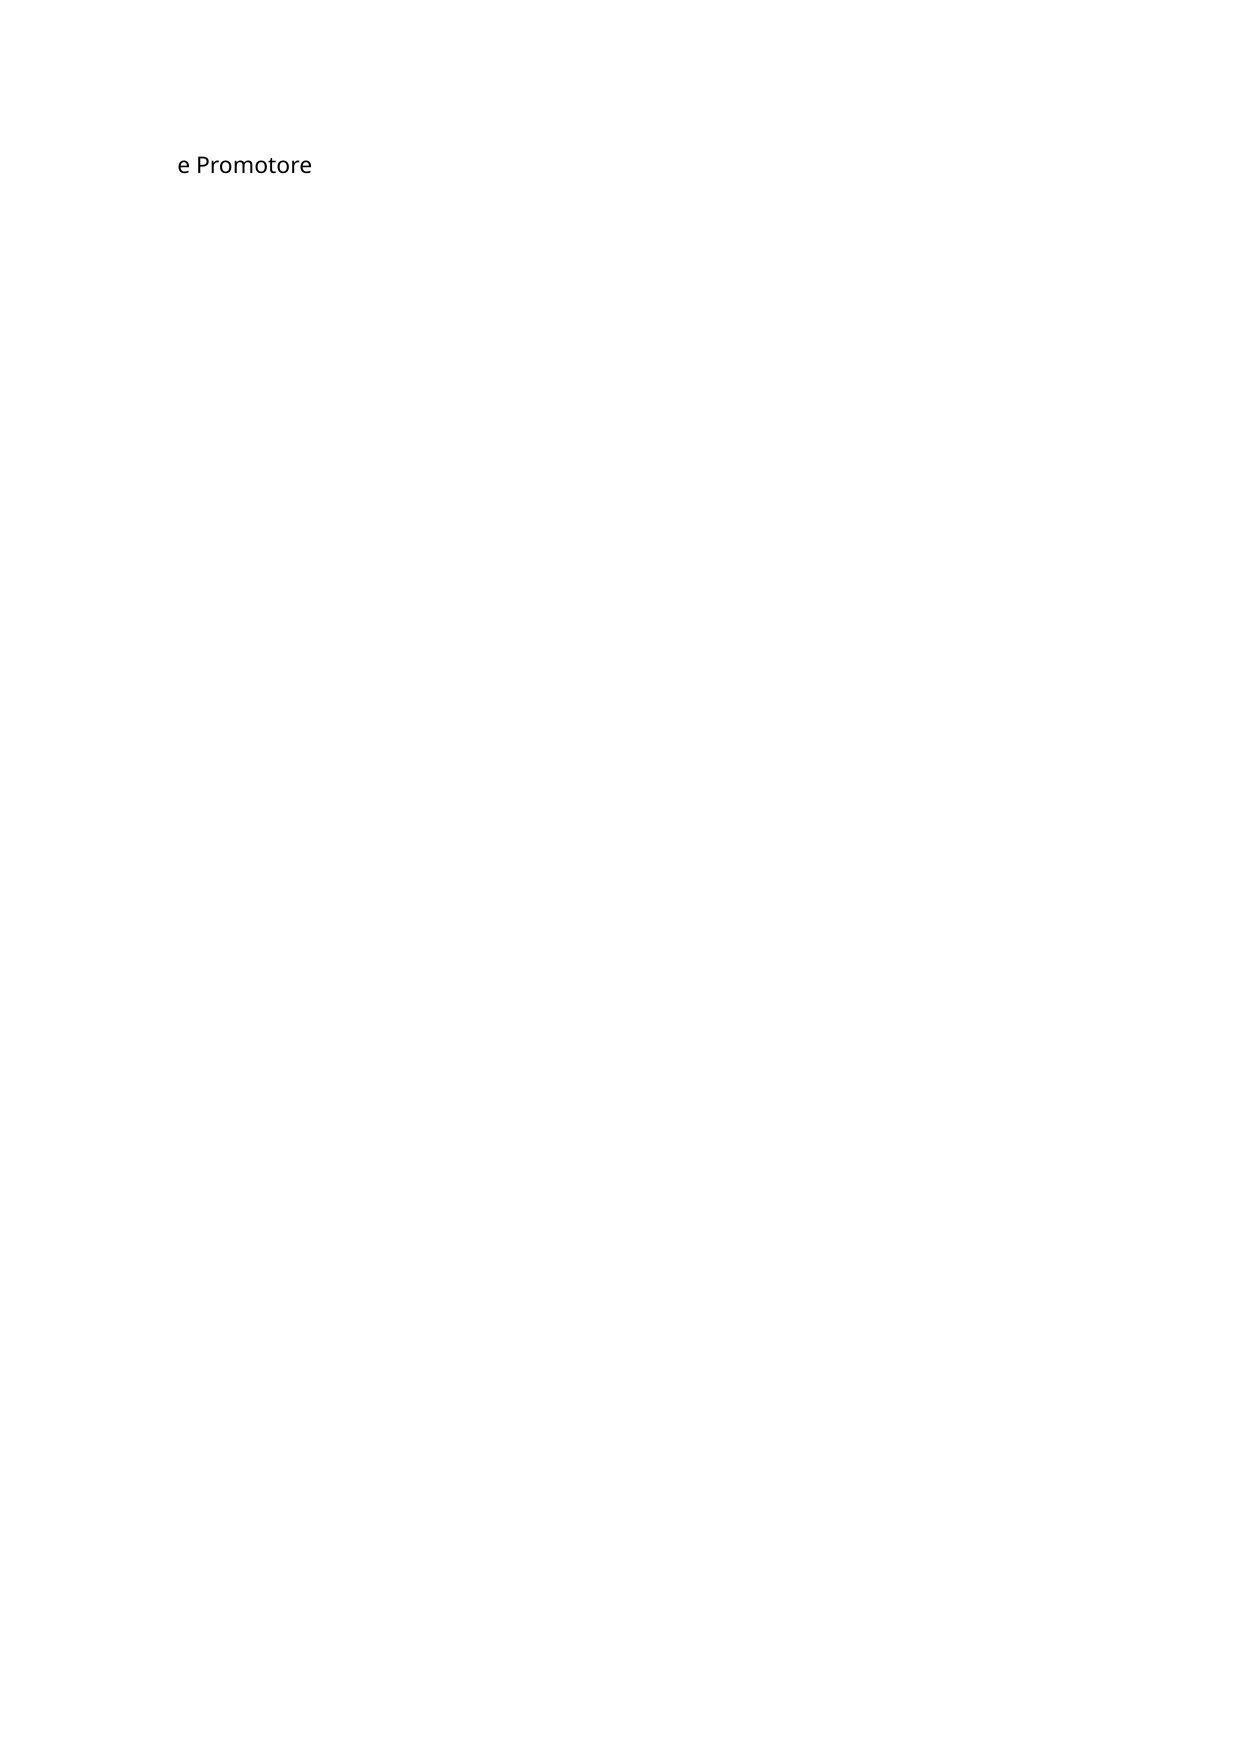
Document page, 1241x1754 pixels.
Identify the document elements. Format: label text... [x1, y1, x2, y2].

text e Promotore [177, 149, 1063, 181]
